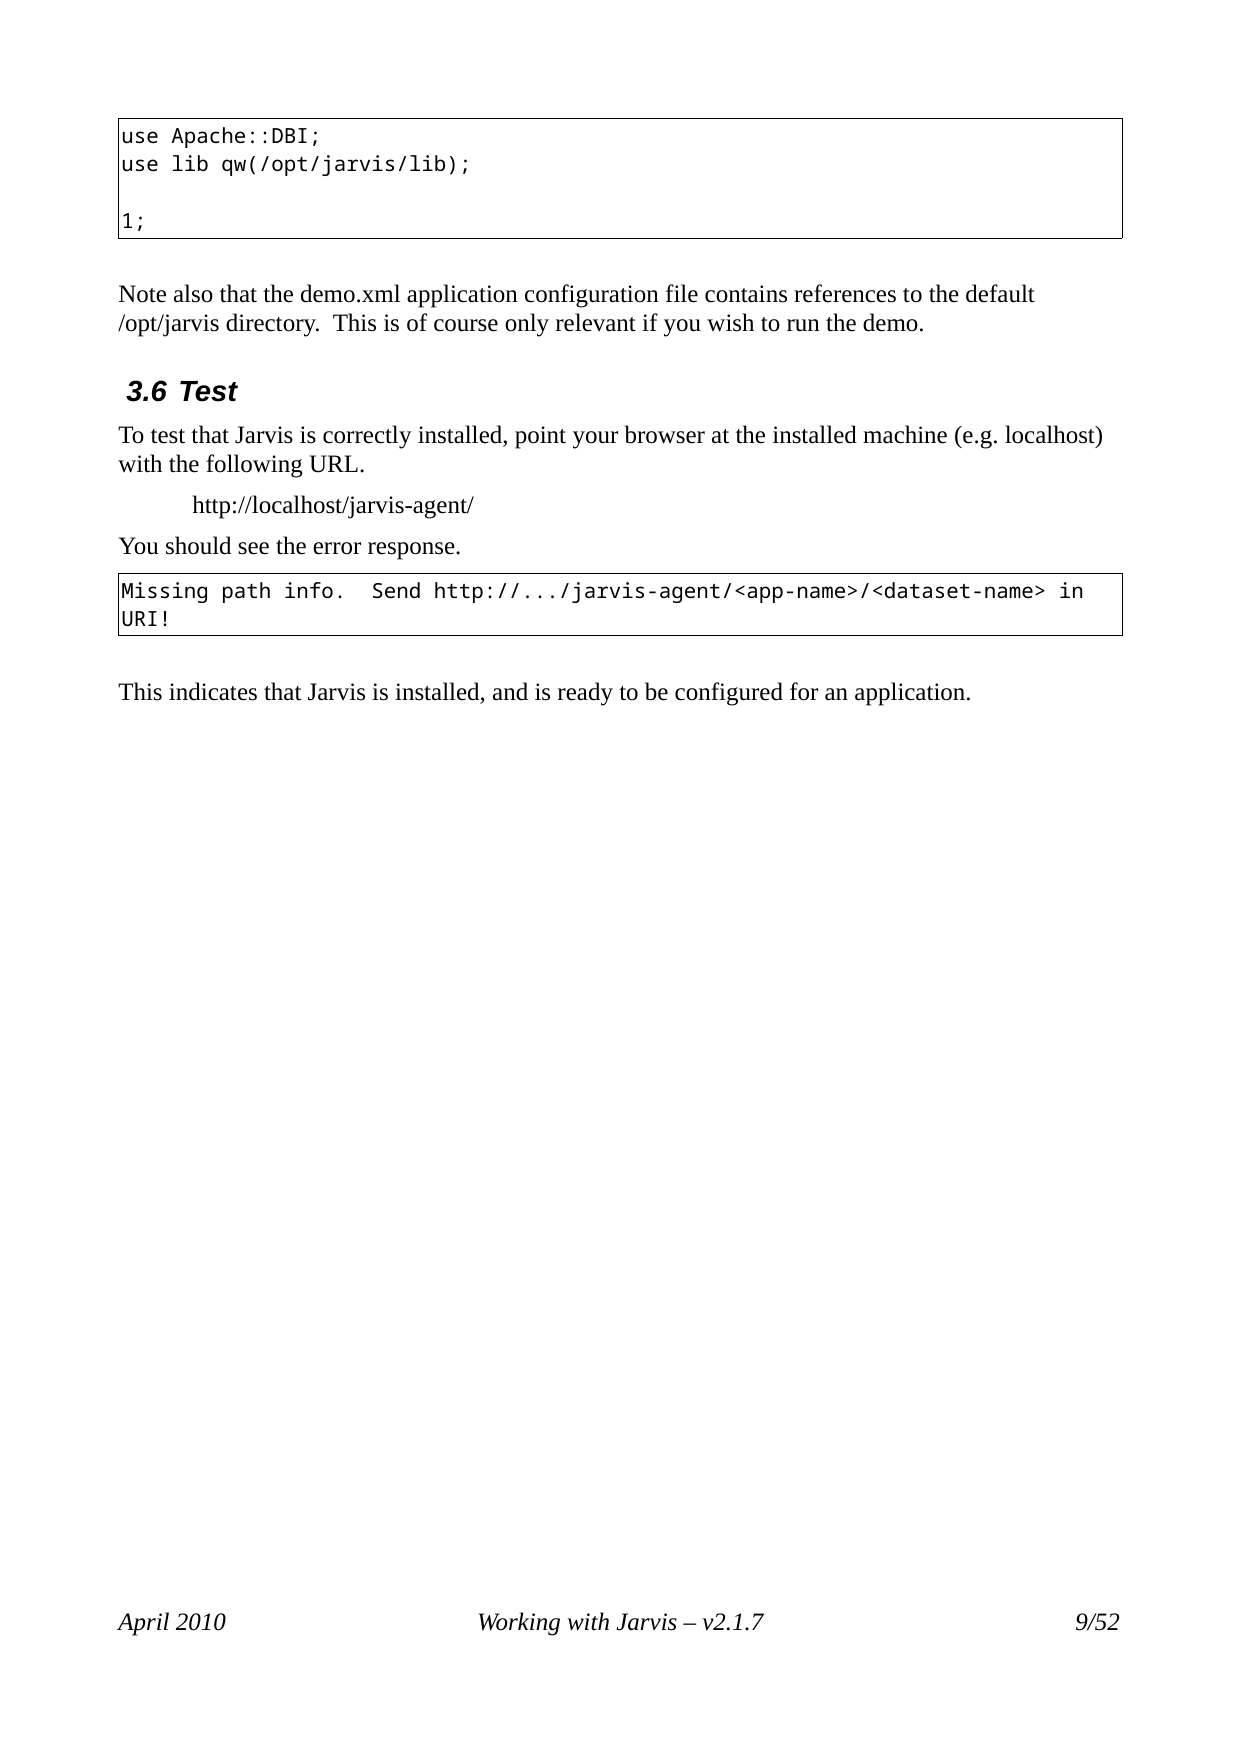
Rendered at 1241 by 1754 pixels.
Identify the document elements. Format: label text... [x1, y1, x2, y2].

text Note also that the demo.xml application configuration file contains references to the default /opt/jarvis directory. This is of course only relevant if you wish to run the demo. [118, 279, 1122, 337]
text You should see the error response. [118, 531, 1122, 560]
text Missing path info. Send http://.../jarvis-agent/<app-name>/<dataset-name> in URI! [119, 574, 1122, 635]
text use lib qw(/opt/jarvis/lib); [119, 147, 1122, 178]
text http://localhost/jarvis-agent/ [118, 490, 1122, 519]
text This indicates that Jarvis is installed, and is ready to be configured for an application. [118, 677, 1122, 706]
subtitle Test [118, 374, 1122, 408]
text 1; [119, 203, 1122, 238]
text To test that Jarvis is correctly installed, point your browser at the installed machine (e.g. localhost) with the following URL. [118, 420, 1122, 478]
text use Apache::DBI; [119, 119, 1122, 147]
